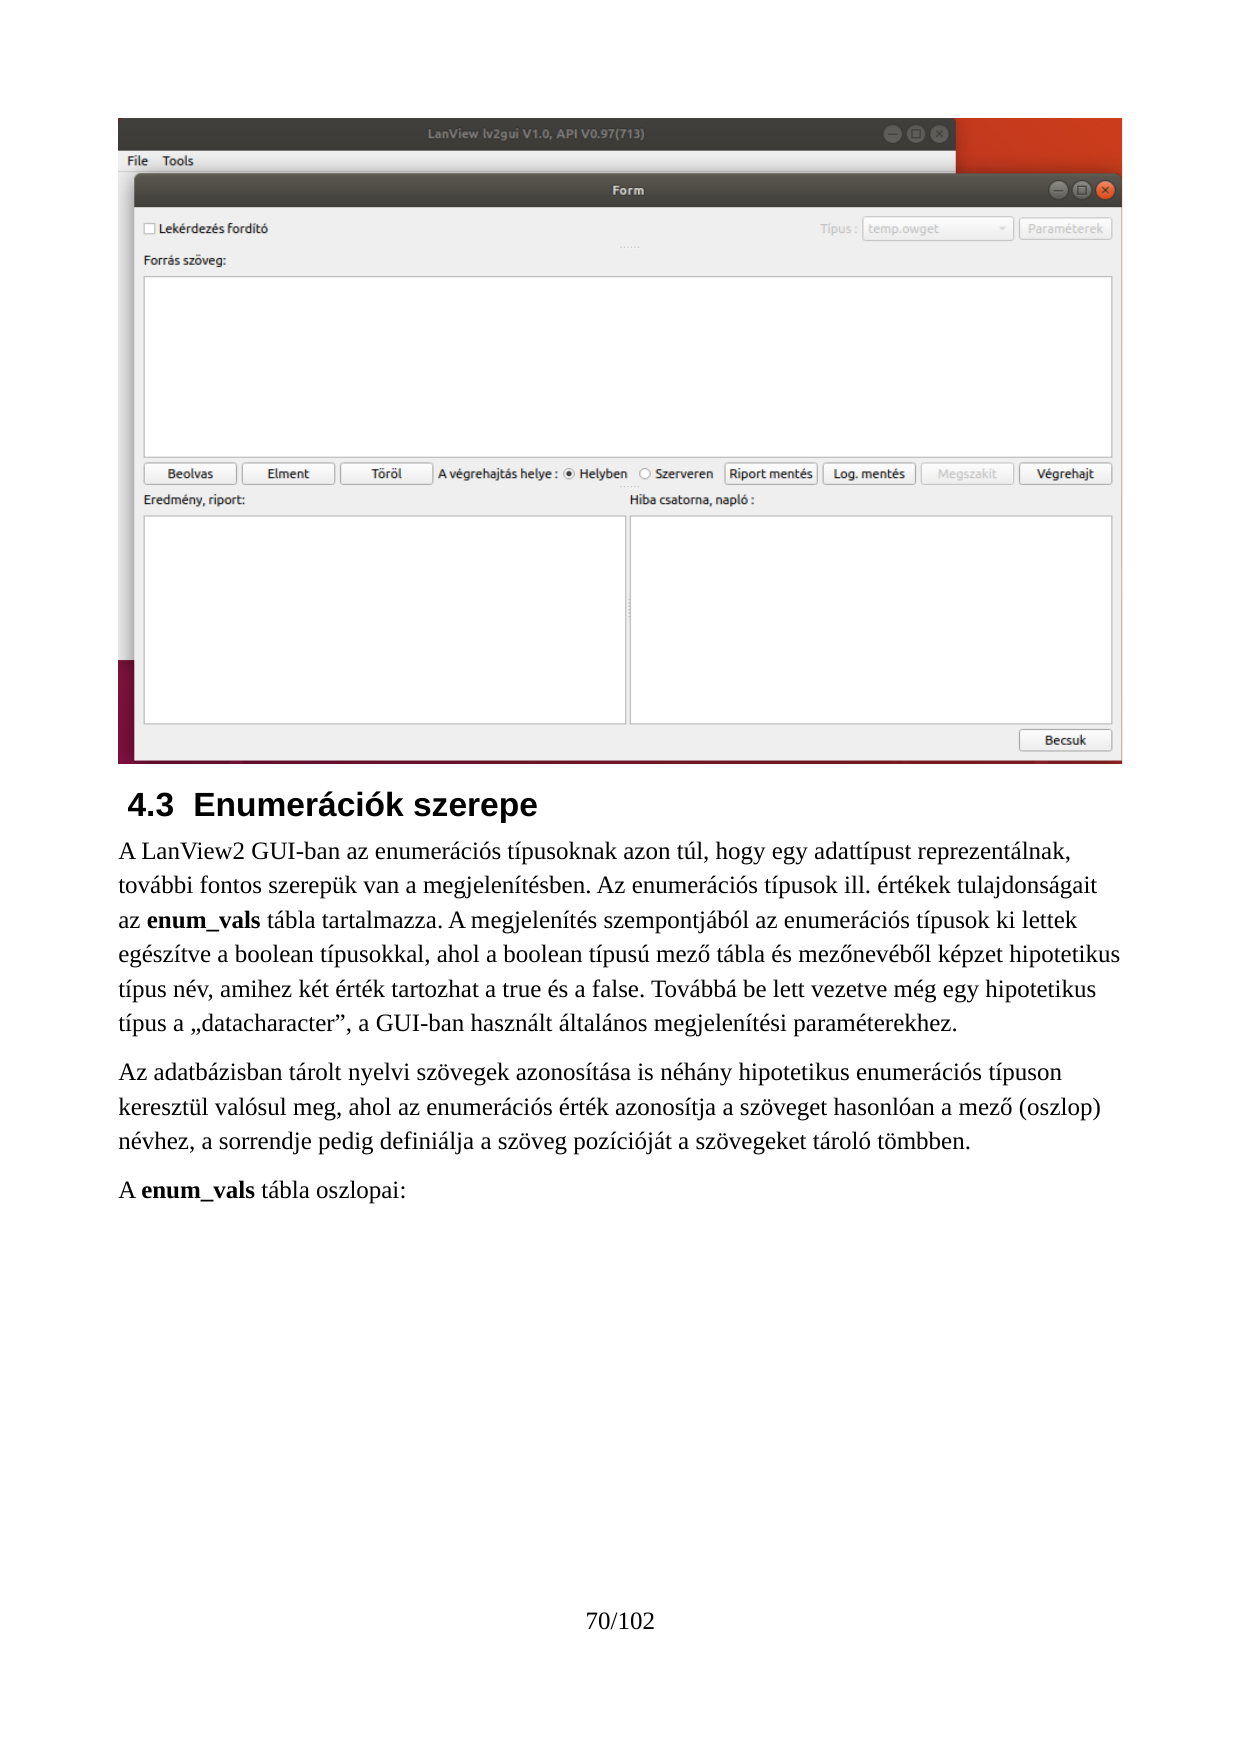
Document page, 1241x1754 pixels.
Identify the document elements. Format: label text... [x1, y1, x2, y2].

text A LanView2 GUI-ban az enumerációs típusoknak azon túl, hogy egy adattípust reprezentálnak, további fontos szerepük van a megjelenítésben. Az enumerációs típusok ill. értékek tulajdonságait az enum_vals tábla tartalmazza. A megjelenítés szempontjából az enumerációs típusok ki lettek egészítve a boolean típusokkal, ahol a boolean típusú mező tábla és mezőnevéből képzet hipotetikus típus név, amihez két érték tartozhat a true és a false. Továbbá be lett vezetve még egy hipotetikus típus a „datacharacter”, a GUI-ban használt általános megjelenítési paraméterekhez. [118, 836, 1122, 1037]
text Az adatbázisban tárolt nyelvi szövegek azonosítása is néhány hipotetikus enumerációs típuson keresztül valósul meg, ahol az enumerációs érték azonosítja a szöveget hasonlóan a mező (oszlop) névhez, a sorrendje pedig definiálja a szöveg pozícióját a szövegeket tároló tömbben. [118, 1057, 1122, 1155]
text A enum_vals tábla oszlopai: [118, 1175, 1122, 1204]
picture [118, 118, 1123, 764]
subtitle Enumerációk szerepe [118, 784, 1122, 823]
